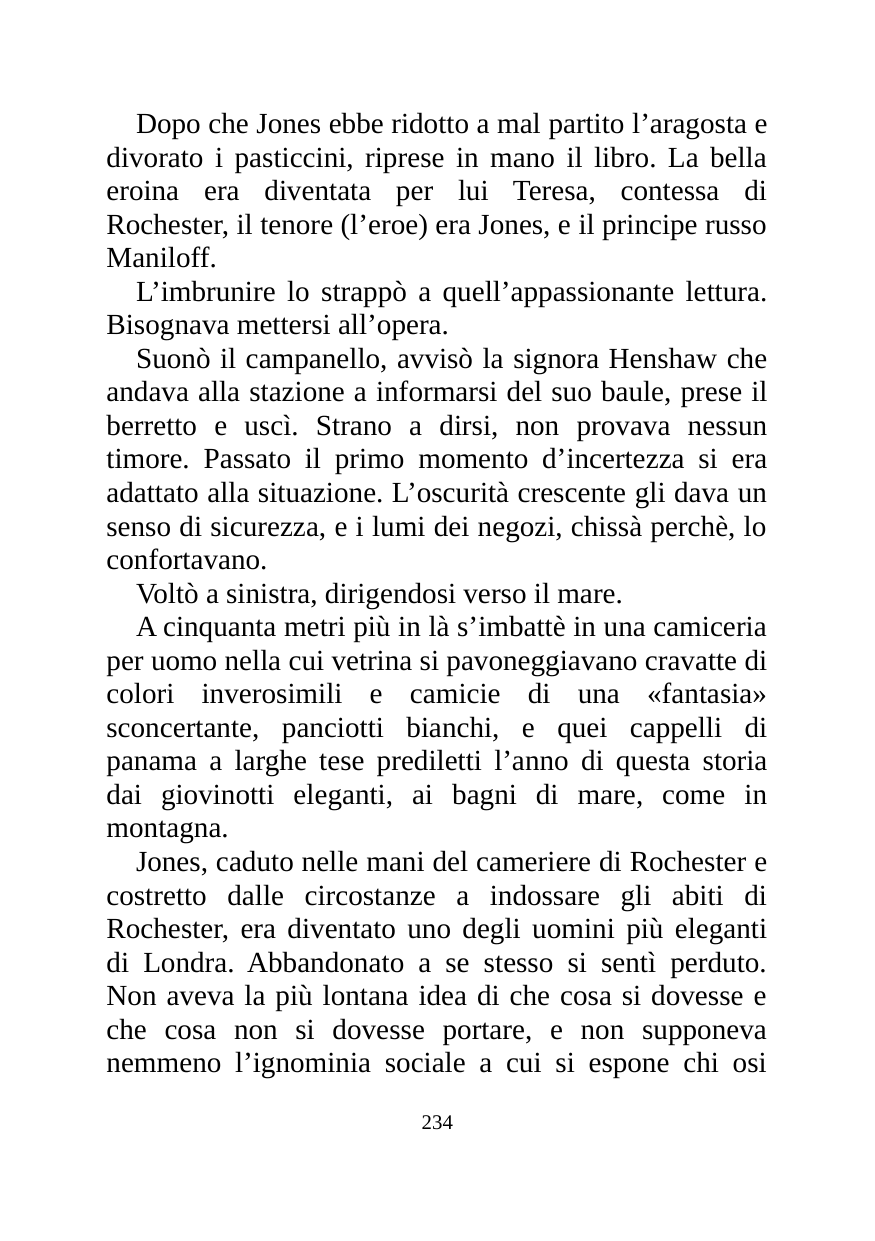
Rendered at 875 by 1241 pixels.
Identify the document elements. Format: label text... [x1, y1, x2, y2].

text Dopo che Jones ebbe ridotto a mal partito l’aragosta e divorato i pasticcini, riprese in mano il libro. La bella eroina era diventata per lui Teresa, contessa di Rochester, il tenore (l’eroe) era Jones, e il principe russo Maniloff. [106, 106, 768, 274]
text L’imbrunire lo strappò a quell’appassionante lettura. Bisognava mettersi all’opera. [106, 274, 768, 341]
text Suonò il campanello, avvisò la signora Henshaw che andava alla stazione a informarsi del suo baule, prese il berretto e uscì. Strano a dirsi, non provava nessun timore. Passato il primo momento d’incertezza si era adattato alla situazione. L’oscurità crescente gli dava un senso di sicurezza, e i lumi dei negozi, chissà perchè, lo confortavano. [106, 341, 768, 576]
text Voltò a sinistra, dirigendosi verso il mare. [106, 576, 768, 609]
text A cinquanta metri più in là s’imbattè in una camiceria per uomo nella cui vetrina si pavoneggiavano cravatte di colori inverosimili e camicie di una «fantasia» sconcertante, panciotti bianchi, e quei cappelli di panama a larghe tese prediletti l’anno di questa storia dai giovinotti eleganti, ai bagni di mare, come in montagna. [106, 609, 768, 844]
text Jones, caduto nelle mani del cameriere di Rochester e costretto dalle circostanze a indossare gli abiti di Rochester, era diventato uno degli uomini più eleganti di Londra. Abbandonato a se stesso si sentì perduto. Non aveva la più lontana idea di che cosa si dovesse e che cosa non si dovesse portare, e non supponeva nemmeno l’ignominia sociale a cui si espone chi osi [106, 844, 768, 1079]
